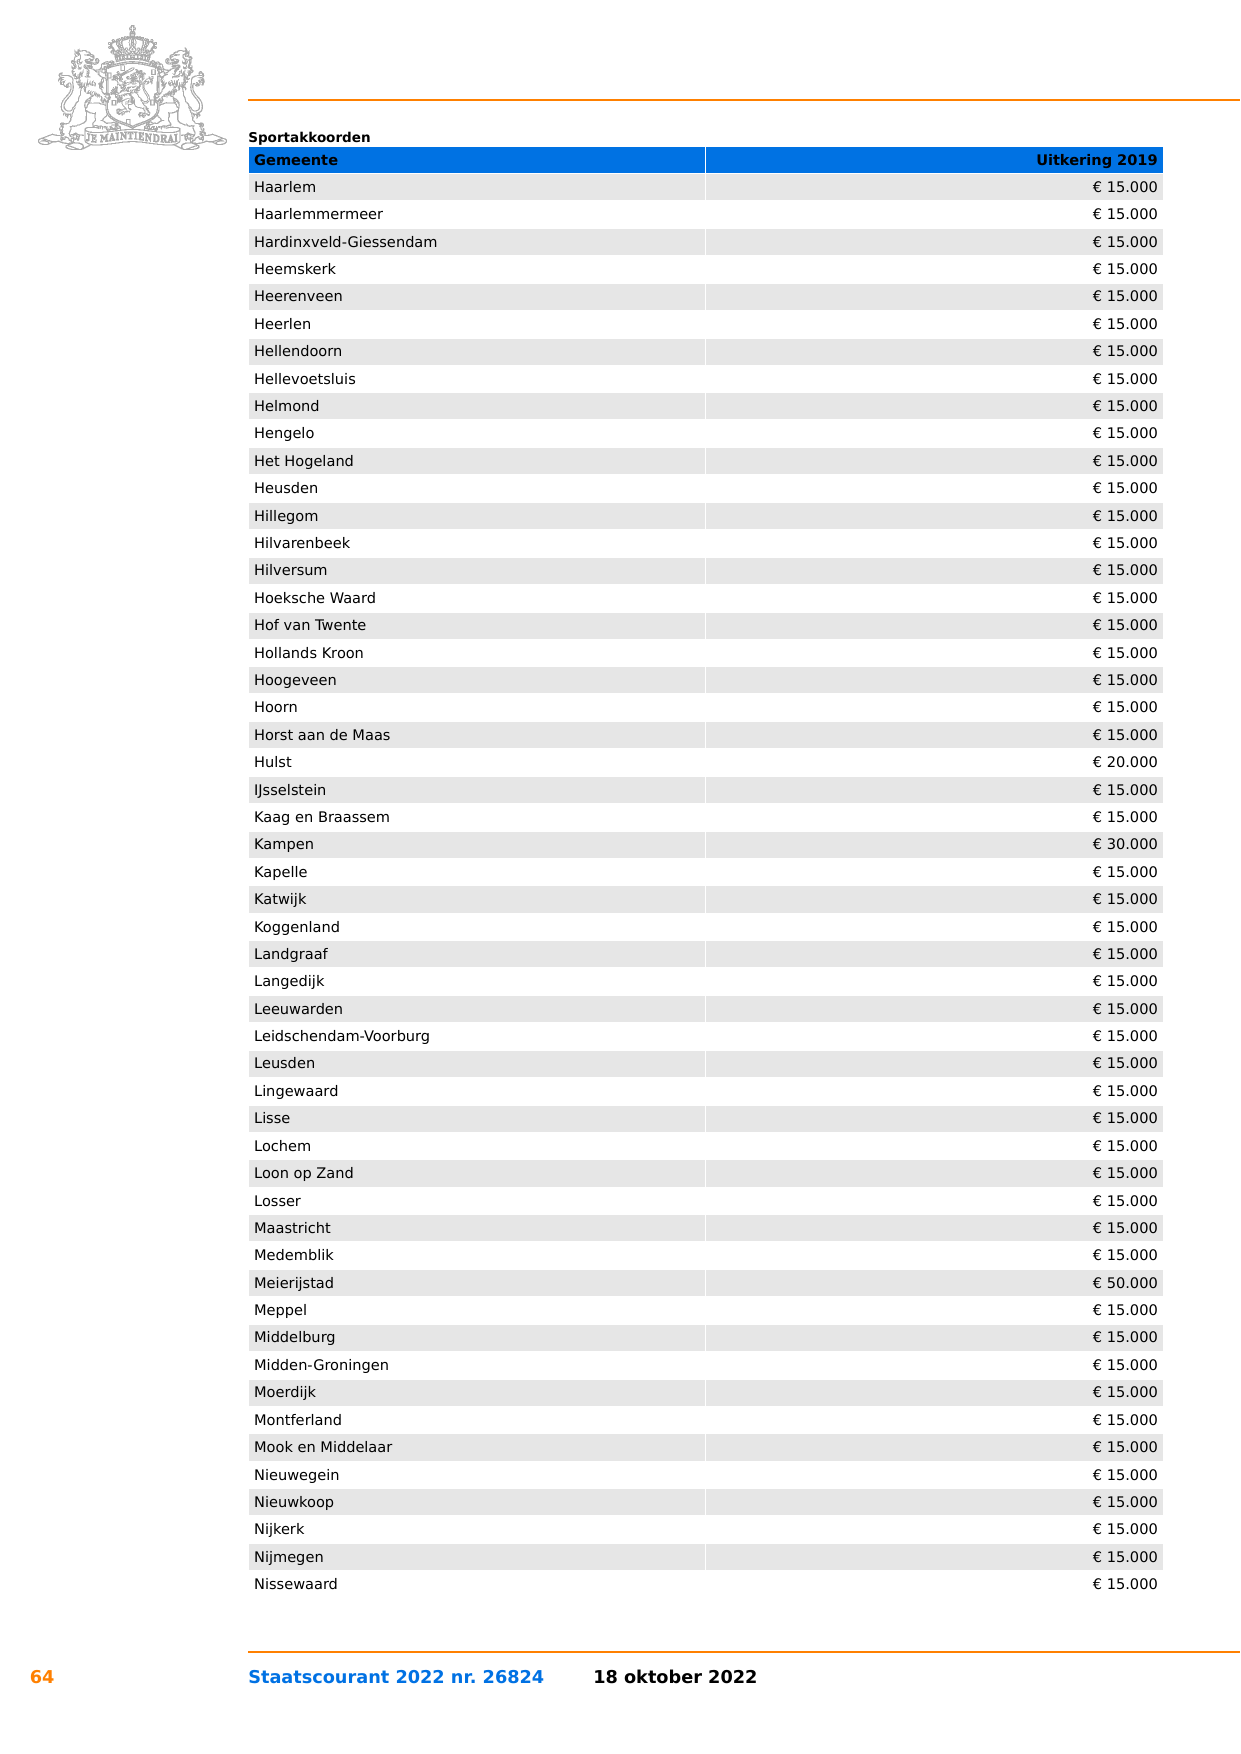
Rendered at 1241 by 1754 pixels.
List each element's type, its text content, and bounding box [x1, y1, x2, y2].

table_cell Maastricht [249, 1215, 705, 1241]
table_cell € 15.000 [706, 558, 1163, 584]
table_cell € 15.000 [706, 1188, 1163, 1214]
table_cell € 15.000 [706, 1544, 1163, 1570]
table_cell € 15.000 [706, 1023, 1163, 1050]
table_cell Meppel [249, 1297, 705, 1324]
table_cell Montferland [249, 1407, 705, 1433]
table_cell Nissewaard [249, 1571, 705, 1598]
table_cell Lingewaard [249, 1078, 705, 1104]
table_cell € 15.000 [706, 366, 1163, 392]
table_cell Medemblik [249, 1243, 705, 1269]
table_cell € 15.000 [706, 886, 1163, 913]
table_cell Hulst [249, 749, 705, 776]
table_cell € 15.000 [706, 530, 1163, 557]
table_cell € 15.000 [706, 311, 1163, 337]
table_cell Hollands Kroon [249, 640, 705, 666]
table_cell € 15.000 [706, 667, 1163, 693]
table_cell Gemeente [249, 147, 705, 173]
table_cell Nijkerk [249, 1516, 705, 1543]
table_cell Het Hogeland [249, 448, 705, 474]
table_cell € 30.000 [706, 832, 1163, 858]
table_cell Langedijk [249, 969, 705, 995]
table_cell Hillegom [249, 503, 705, 529]
table_cell Midden-Groningen [249, 1352, 705, 1378]
table_cell Heusden [249, 475, 705, 502]
table_cell € 15.000 [706, 1215, 1163, 1241]
table_cell € 15.000 [706, 1352, 1163, 1378]
table_cell Hof van Twente [249, 613, 705, 639]
table_cell Mook en Middelaar [249, 1434, 705, 1461]
table_cell Loon op Zand [249, 1160, 705, 1187]
table_cell € 15.000 [706, 722, 1163, 748]
table_cell € 15.000 [706, 475, 1163, 502]
table_cell € 15.000 [706, 941, 1163, 967]
table_cell Losser [249, 1188, 705, 1214]
table_cell € 15.000 [706, 339, 1163, 365]
table_cell Kapelle [249, 859, 705, 885]
table_cell Moerdijk [249, 1380, 705, 1406]
table_cell Nijmegen [249, 1544, 705, 1570]
table_cell Heemskerk [249, 256, 705, 283]
table_cell € 15.000 [706, 1133, 1163, 1159]
table_cell Leeuwarden [249, 996, 705, 1022]
table_header Sportakkoorden [248, 130, 1163, 146]
table_cell € 15.000 [706, 1516, 1163, 1543]
table_cell € 20.000 [706, 749, 1163, 776]
table_cell IJsselstein [249, 777, 705, 803]
table_cell € 15.000 [706, 201, 1163, 228]
table_cell Horst aan de Maas [249, 722, 705, 748]
table_cell € 15.000 [706, 969, 1163, 995]
table_cell Heerlen [249, 311, 705, 337]
table_cell € 15.000 [706, 503, 1163, 529]
table_cell € 15.000 [706, 804, 1163, 831]
table_cell € 50.000 [706, 1270, 1163, 1296]
table_cell € 15.000 [706, 1434, 1163, 1461]
table_cell € 15.000 [706, 914, 1163, 940]
table_cell Hellendoorn [249, 339, 705, 365]
table_cell € 15.000 [706, 256, 1163, 283]
table_cell Hoorn [249, 695, 705, 721]
table_cell € 15.000 [706, 1325, 1163, 1351]
table_cell € 15.000 [706, 229, 1163, 255]
table_cell € 15.000 [706, 695, 1163, 721]
table_cell Kampen [249, 832, 705, 858]
table_cell Hengelo [249, 421, 705, 447]
table_cell Uitkering 2019 [706, 147, 1163, 173]
table_cell Hilvarenbeek [249, 530, 705, 557]
table_cell € 15.000 [706, 1078, 1163, 1104]
table_cell € 15.000 [706, 393, 1163, 419]
table_cell € 15.000 [706, 1571, 1163, 1598]
table_cell € 15.000 [706, 996, 1163, 1022]
table_cell € 15.000 [706, 1160, 1163, 1187]
table_cell Koggenland [249, 914, 705, 940]
table_cell Nieuwkoop [249, 1489, 705, 1515]
table_cell Kaag en Braassem [249, 804, 705, 831]
table_cell Lochem [249, 1133, 705, 1159]
table_cell € 15.000 [706, 859, 1163, 885]
picture [38, 25, 227, 150]
table_cell Middelburg [249, 1325, 705, 1351]
table_cell € 15.000 [706, 585, 1163, 611]
table_cell € 15.000 [706, 613, 1163, 639]
table_cell Nieuwegein [249, 1462, 705, 1488]
table_cell Helmond [249, 393, 705, 419]
table_cell Haarlem [249, 174, 705, 200]
table_cell Lisse [249, 1106, 705, 1132]
table_cell € 15.000 [706, 640, 1163, 666]
table_cell Haarlemmermeer [249, 201, 705, 228]
table_cell € 15.000 [706, 284, 1163, 310]
table_cell Hardinxveld-Giessendam [249, 229, 705, 255]
table_cell € 15.000 [706, 1489, 1163, 1515]
table_cell Leusden [249, 1051, 705, 1077]
table_cell € 15.000 [706, 448, 1163, 474]
table_cell Hoeksche Waard [249, 585, 705, 611]
table_cell € 15.000 [706, 1243, 1163, 1269]
table_cell € 15.000 [706, 421, 1163, 447]
table_cell € 15.000 [706, 174, 1163, 200]
table_cell Hoogeveen [249, 667, 705, 693]
table_cell € 15.000 [706, 1297, 1163, 1324]
table_cell Meierijstad [249, 1270, 705, 1296]
table_cell € 15.000 [706, 1106, 1163, 1132]
table_cell € 15.000 [706, 777, 1163, 803]
table_cell € 15.000 [706, 1051, 1163, 1077]
table_cell Landgraaf [249, 941, 705, 967]
table_cell € 15.000 [706, 1462, 1163, 1488]
table_cell Hilversum [249, 558, 705, 584]
table_cell Heerenveen [249, 284, 705, 310]
table_cell € 15.000 [706, 1407, 1163, 1433]
table_cell Katwijk [249, 886, 705, 913]
table_cell Leidschendam-Voorburg [249, 1023, 705, 1050]
table_cell Hellevoetsluis [249, 366, 705, 392]
table_cell € 15.000 [706, 1380, 1163, 1406]
